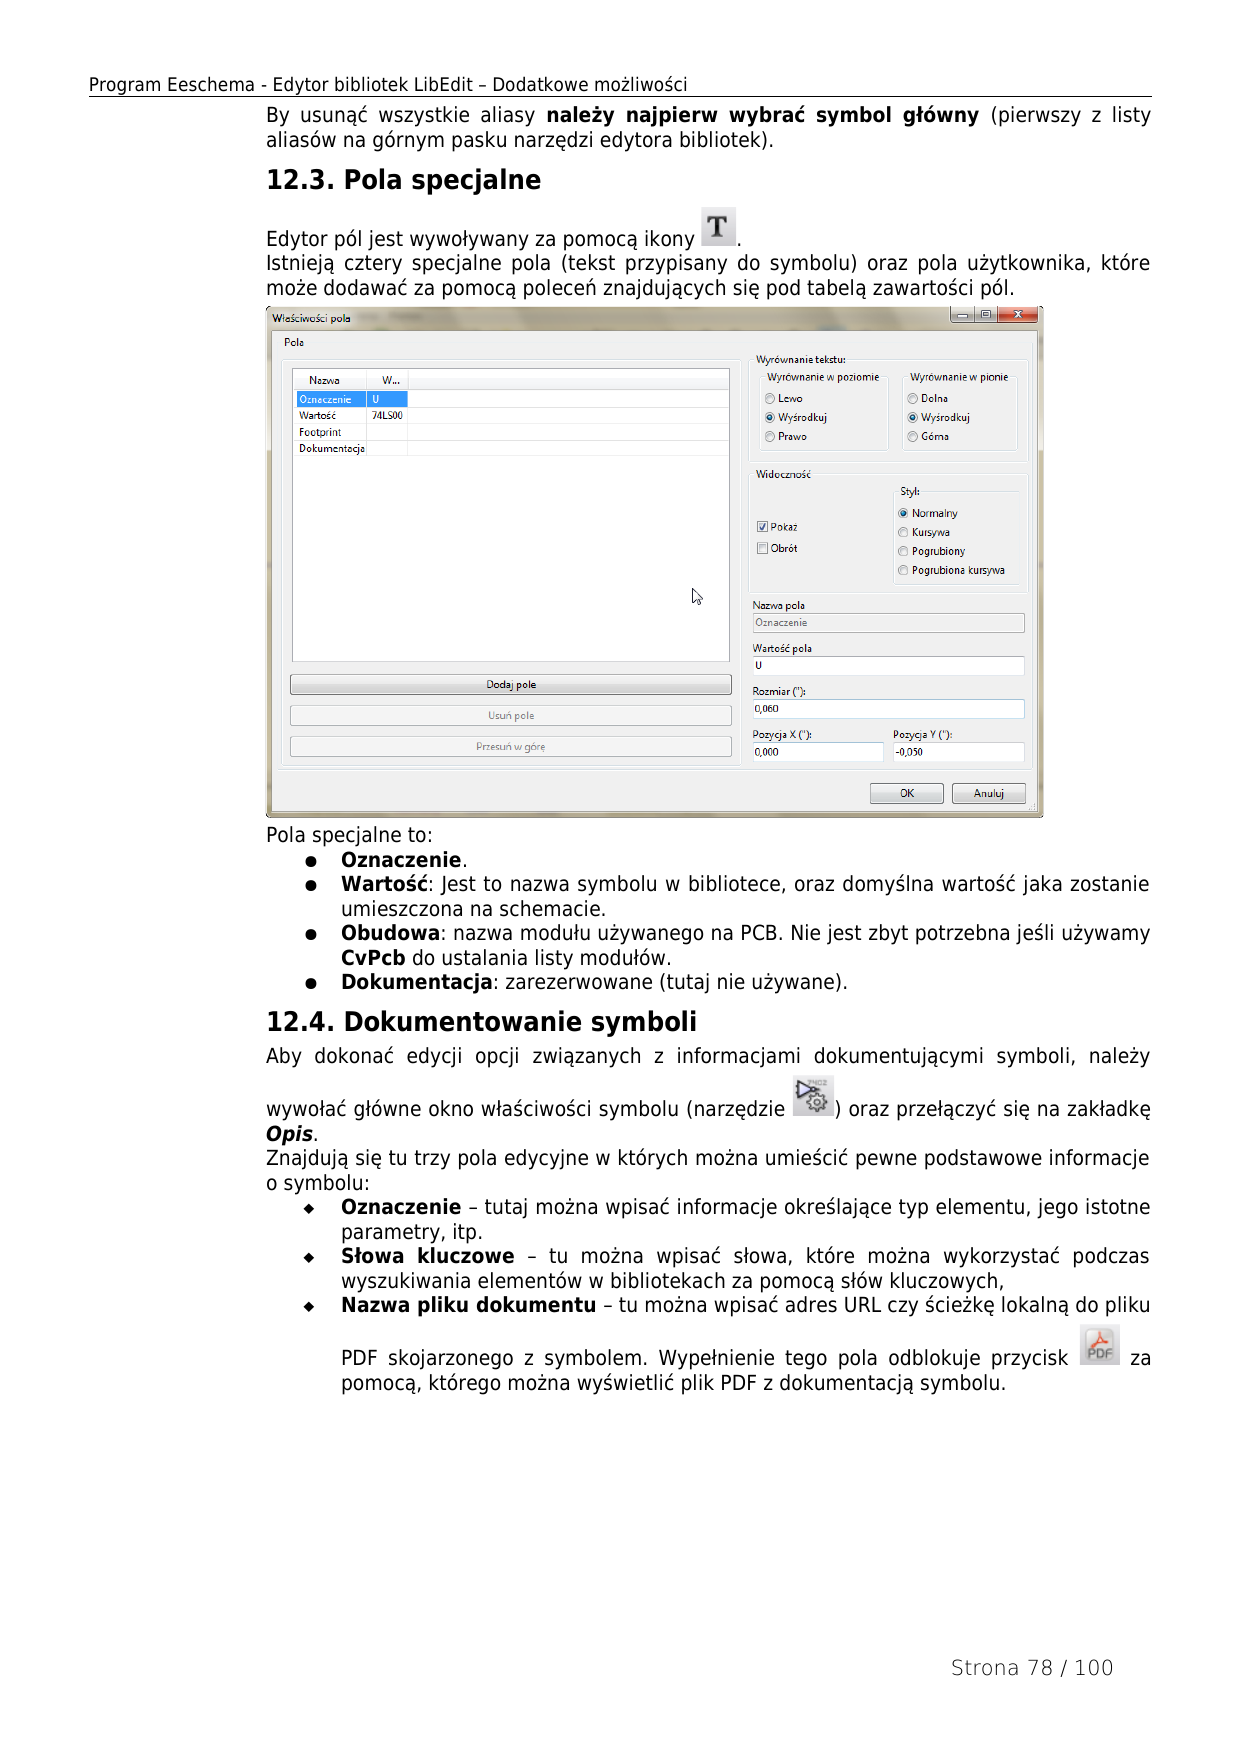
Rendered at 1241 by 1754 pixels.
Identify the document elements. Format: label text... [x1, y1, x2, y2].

text Aby dokonać edycji opcji związanych z informacjami dokumentującymi symboli, należy wywołać główne okno właściwości symbolu (narzędzie ) oraz przełączyć się na zakładkę Opis. [266, 1044, 1152, 1146]
subtitle Pola specjalne [266, 164, 1152, 196]
text Znajdują się tu trzy pola edycyjne w których można umieścić pewne podstawowe informacje o symbolu: [266, 1146, 1152, 1195]
picture [792, 1074, 835, 1116]
subtitle Dokumentowanie symboli [266, 1007, 1152, 1038]
text Edytor pól jest wywoływany za pomocą ikony . [266, 201, 1152, 251]
picture [1079, 1323, 1120, 1365]
list Słowa kluczowe – tu można wpisać słowa, które można wykorzystać podczas wyszukiwania elementów w bibliotekach za pomocą słów kluczowych, [303, 1244, 1152, 1293]
picture [265, 306, 1044, 818]
picture [701, 207, 737, 246]
list Wartość: Jest to nazwa symbolu w bibliotece, oraz domyślna wartość jaka zostanie umieszczona na schemacie. [303, 872, 1152, 921]
text Istnieją cztery specjalne pola (tekst przypisany do symbolu) oraz pola użytkownika, które może dodawać za pomocą poleceń znajdujących się pod tabelą zawartości pól. [266, 251, 1152, 300]
list Oznaczenie. [303, 848, 1152, 872]
list Dokumentacja: zarezerwowane (tutaj nie używane). [303, 970, 1152, 995]
list Nazwa pliku dokumentu – tu można wpisać adres URL czy ścieżkę lokalną do pliku PDF skojarzonego z symbolem. Wypełnienie tego pola odblokuje przycisk za pomocą, którego można wyświetlić plik PDF z dokumentacją symbolu. [303, 1293, 1152, 1395]
text Pola specjalne to: [266, 823, 1152, 848]
text By usunąć wszystkie aliasy należy najpierw wybrać symbol główny (pierwszy z listy aliasów na górnym pasku narzędzi edytora bibliotek). [266, 103, 1152, 152]
list Obudowa: nazwa modułu używanego na PCB. Nie jest zbyt potrzebna jeśli używamy CvPcb do ustalania listy modułów. [303, 921, 1152, 970]
list Oznaczenie – tutaj można wpisać informacje określające typ elementu, jego istotne parametry, itp. [303, 1195, 1152, 1244]
